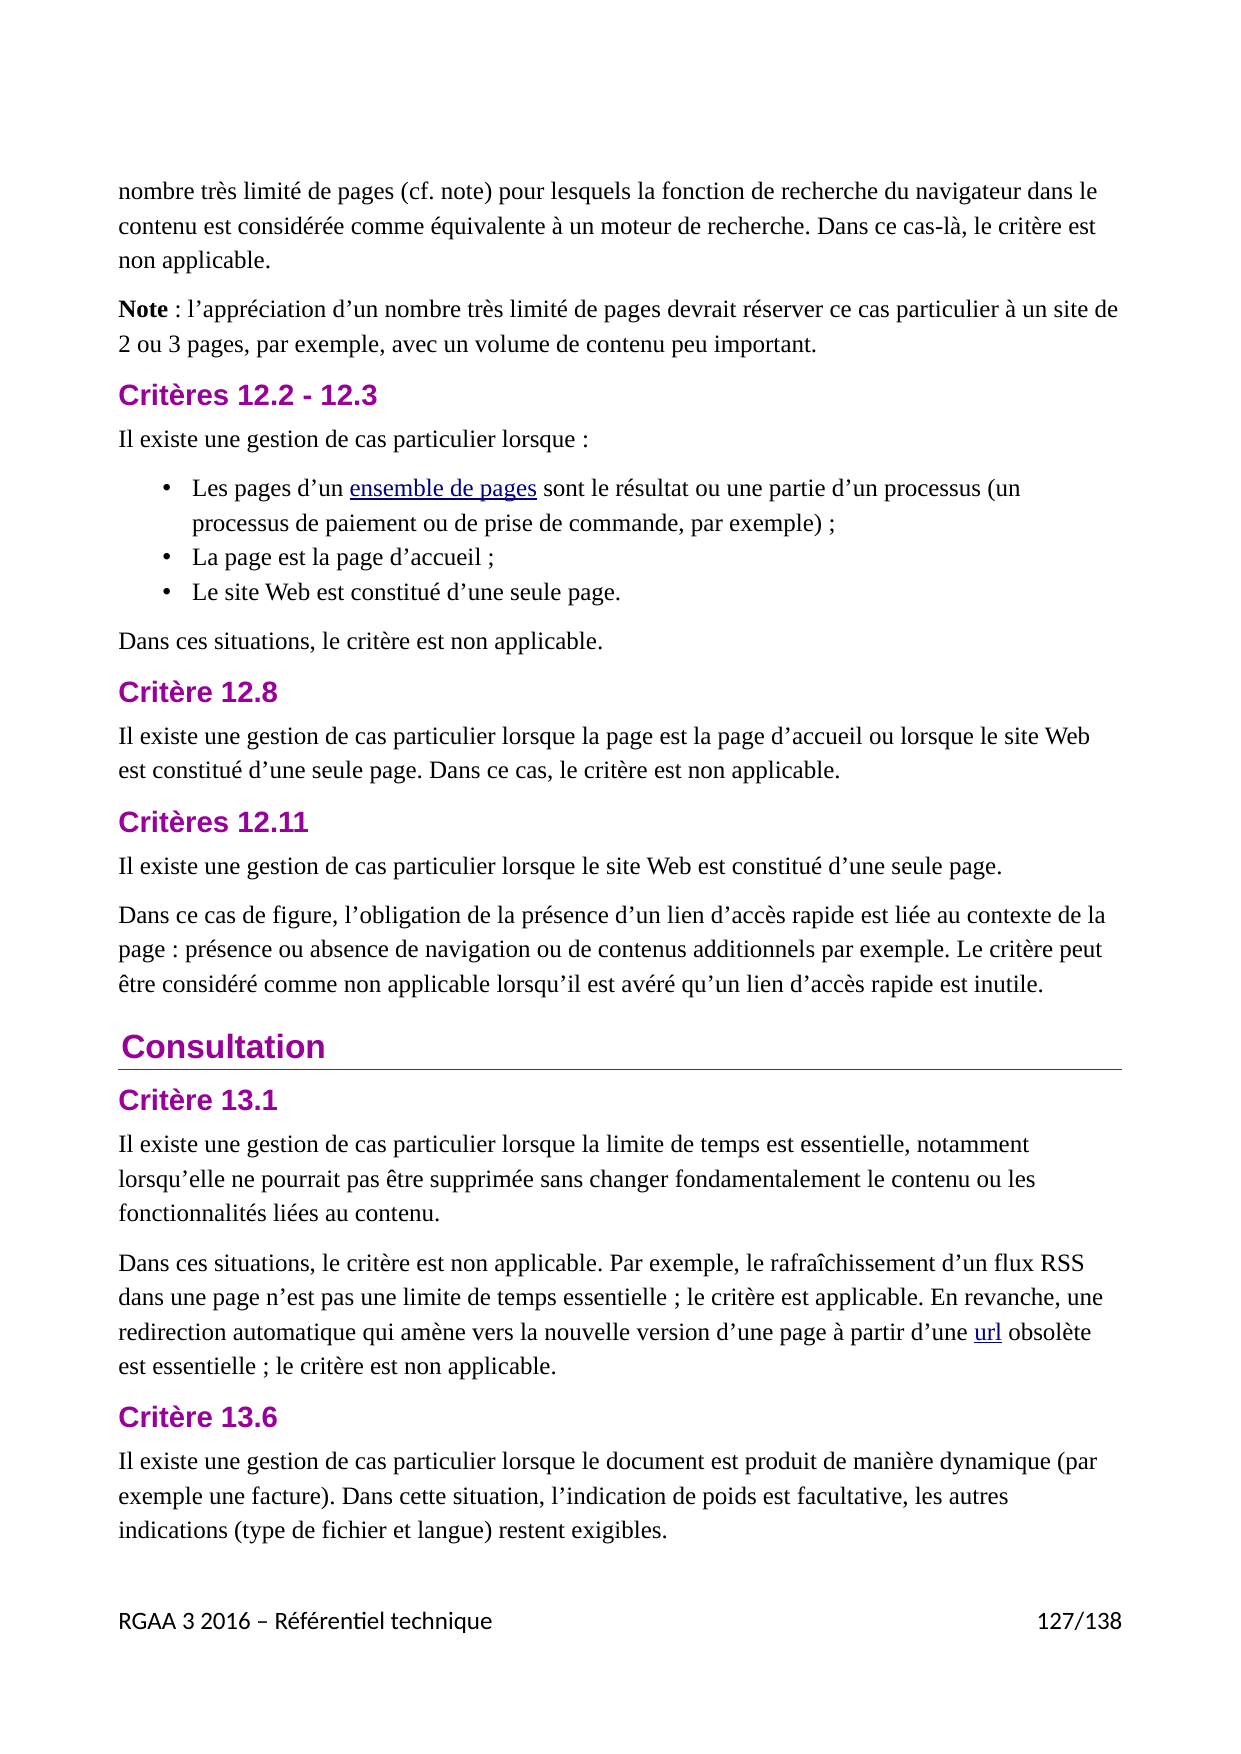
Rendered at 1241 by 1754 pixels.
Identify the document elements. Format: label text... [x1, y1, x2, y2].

subtitle Critère 13.6 [118, 1400, 1122, 1434]
text Dans ces situations, le critère est non applicable. Par exemple, le rafraîchissement d’un flux RSS dans une page n’est pas une limite de temps essentielle ; le critère est applicable. En revanche, une redirection automatique qui amène vers la nouvelle version d’une page à partir d’une url obsolète est essentielle ; le critère est non applicable. [118, 1248, 1122, 1380]
text Note : l’appréciation d’un nombre très limité de pages devrait réserver ce cas particulier à un site de 2 ou 3 pages, par exemple, avec un volume de contenu peu important. [118, 294, 1122, 358]
list Les pages d’un ensemble de pages sont le résultat ou une partie d’un processus (un processus de paiement ou de prise de commande, par exemple) ; [162, 473, 1122, 536]
text Il existe une gestion de cas particulier lorsque la limite de temps est essentielle, notamment lorsqu’elle ne pourrait pas être supprimée sans changer fondamentalement le contenu ou les fonctionnalités liées au contenu. [118, 1129, 1122, 1227]
subtitle Consultation [118, 1024, 1122, 1069]
text Il existe une gestion de cas particulier lorsque le document est produit de manière dynamique (par exemple une facture). Dans cette situation, l’indication de poids est facultative, les autres indications (type de fichier et langue) restent exigibles. [118, 1446, 1122, 1544]
text Il existe une gestion de cas particulier lorsque la page est la page d’accueil ou lorsque le site Web est constitué d’une seule page. Dans ce cas, le critère est non applicable. [118, 721, 1122, 784]
subtitle Critère 13.1 [118, 1083, 1122, 1117]
text Il existe une gestion de cas particulier lorsque le site Web est constitué d’une seule page. [118, 851, 1122, 879]
subtitle Critère 12.8 [118, 675, 1122, 708]
subtitle Critères 12.11 [118, 804, 1122, 838]
text Il existe une gestion de cas particulier lorsque : [118, 424, 1122, 453]
text Dans ce cas de figure, l’obligation de la présence d’un lien d’accès rapide est liée au contexte de la page : présence ou absence de navigation ou de contenus additionnels par exemple. Le critère peut être considéré comme non applicable lorsqu’il est avéré qu’un lien d’accès rapide est inutile. [118, 900, 1122, 998]
list Le site Web est constitué d’une seule page. [162, 577, 1122, 605]
text Dans ces situations, le critère est non applicable. [118, 626, 1122, 654]
text nombre très limité de pages (cf. note) pour lesquels la fonction de recherche du navigateur dans le contenu est considérée comme équivalente à un moteur de recherche. Dans ce cas-là, le critère est non applicable. [118, 176, 1122, 274]
subtitle Critères 12.2 - 12.3 [118, 378, 1122, 412]
list La page est la page d’accueil ; [162, 542, 1122, 571]
